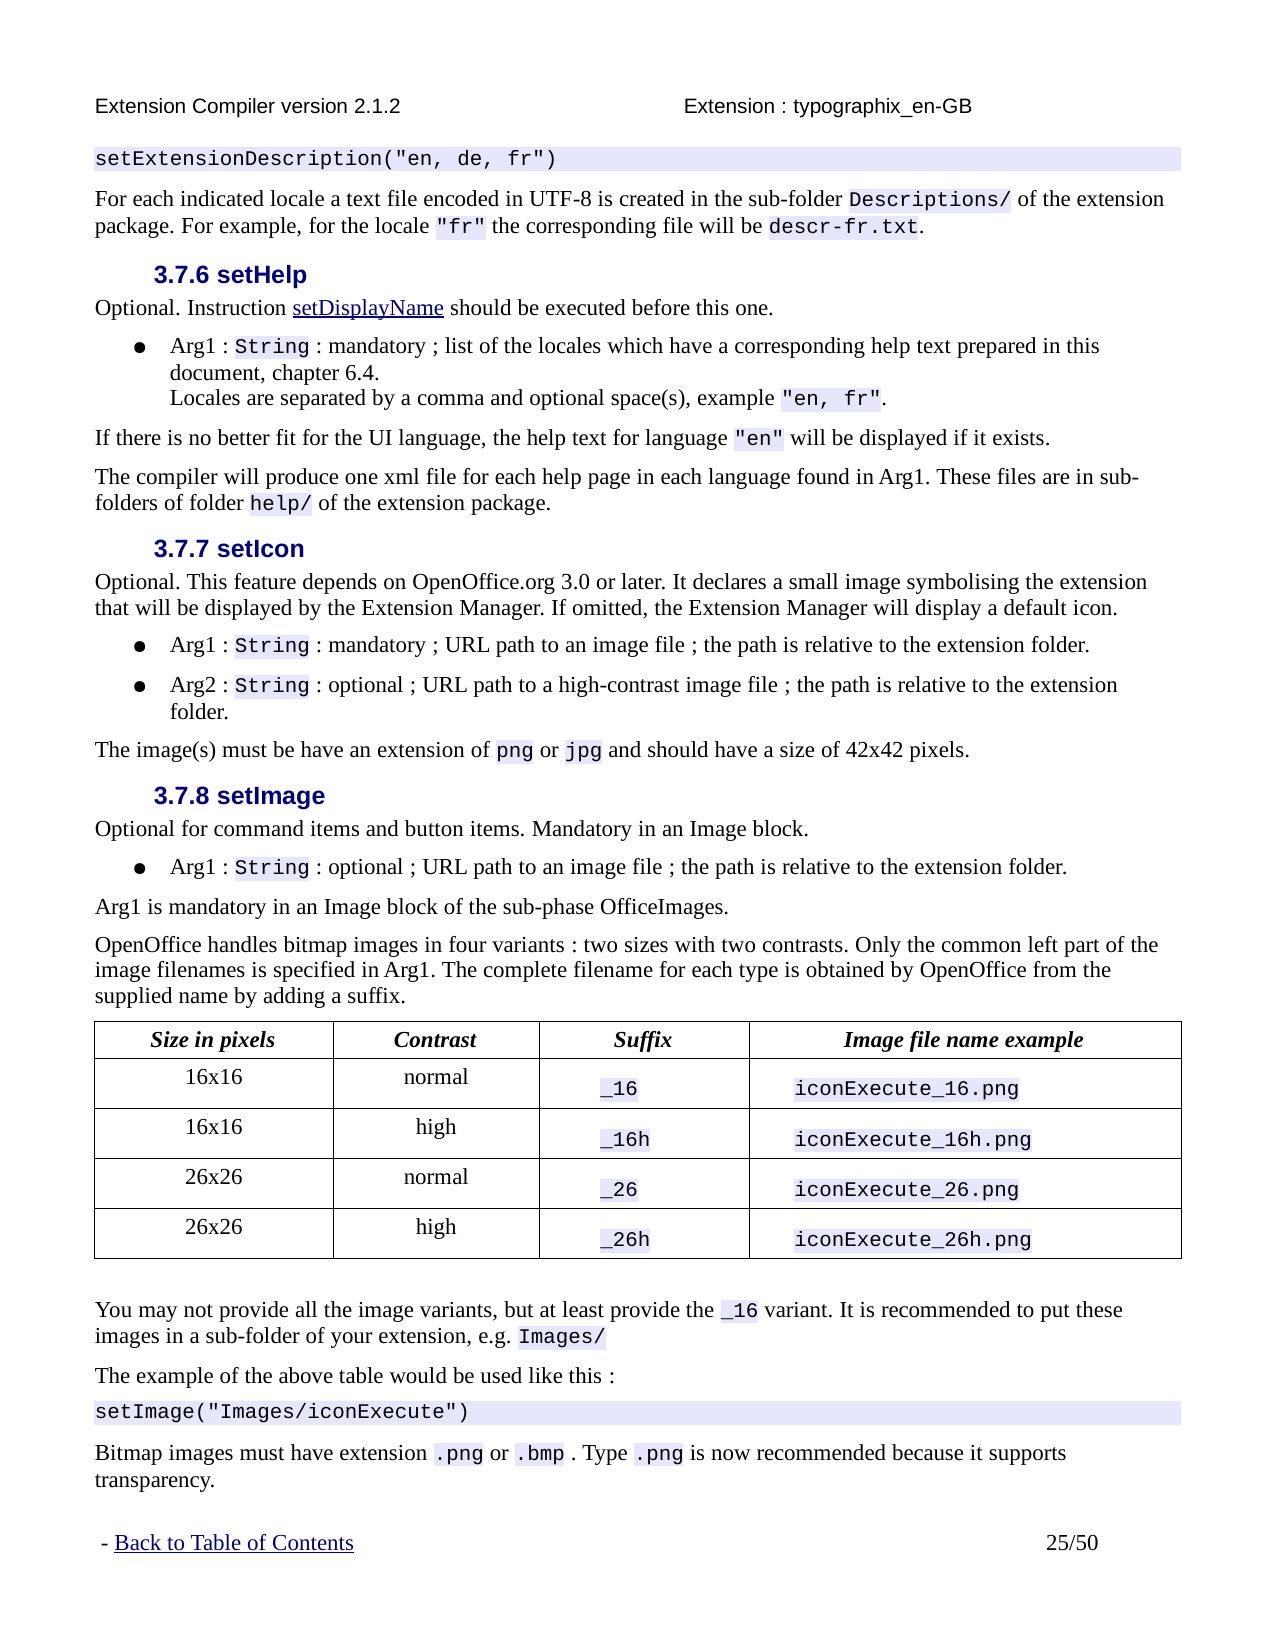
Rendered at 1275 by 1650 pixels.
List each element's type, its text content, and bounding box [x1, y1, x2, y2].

table_cell high [334, 1109, 539, 1158]
table_cell 16x16 [95, 1059, 333, 1108]
subtitle setIcon [153, 535, 1181, 563]
table_cell 26x26 [95, 1209, 333, 1258]
table_header Contrast [334, 1022, 539, 1058]
list Arg1 : String : optional ; URL path to an image file ; the path is relative to the extension folder. [132, 854, 1181, 881]
table_cell normal [334, 1159, 539, 1208]
text OpenOffice handles bitmap images in four variants : two sizes with two contrasts. Only the common left part of the image filenames is specified in Arg1. The complete filename for each type is obtained by OpenOffice from the supplied name by adding a suffix. [94, 932, 1181, 1008]
text You may not provide all the image variants, but at least provide the _16 variant. It is recommended to put these images in a sub-folder of your extension, e.g. Images/ [94, 1296, 1181, 1350]
table_cell iconExecute_16h.png [750, 1109, 1181, 1158]
table_cell 16x16 [95, 1109, 333, 1158]
text The compiler will produce one xml file for each help page in each language found in Arg1. These files are in sub-folders of folder help/ of the extension package. [94, 464, 1181, 516]
text Bitmap images must have extension .png or .bmp . Type .png is now recommended because it supports transparency. [94, 1439, 1181, 1492]
subtitle setImage [153, 782, 1181, 810]
subtitle setHelp [153, 261, 1181, 288]
list Arg1 : String : mandatory ; list of the locales which have a corresponding help text prepared in this document, chapter 6.4. Locales are separated by a comma and optional space(s), example "en, fr". [132, 332, 1181, 412]
table_cell _26h [540, 1209, 749, 1258]
text Arg1 is mandatory in an Image block of the sub-phase OfficeImages. [94, 894, 1181, 919]
table_cell iconExecute_16.png [750, 1059, 1181, 1108]
table_cell normal [334, 1059, 539, 1108]
text The image(s) must be have an extension of png or jpg and should have a size of 42x42 pixels. [94, 737, 1181, 764]
table_cell iconExecute_26.png [750, 1159, 1181, 1208]
text Optional for command items and button items. Mandatory in an Image block. [94, 816, 1181, 842]
table_cell high [334, 1209, 539, 1258]
list Arg2 : String : optional ; URL path to a high-contrast image file ; the path is relative to the extension folder. [132, 672, 1181, 724]
text setExtensionDescription("en, de, fr") [94, 147, 1181, 171]
table_cell _16h [540, 1109, 749, 1158]
text Optional. This feature depends on OpenOffice.org 3.0 or later. It declares a small image symbolising the extension that will be displayed by the Extension Manager. If omitted, the Extension Manager will display a default icon. [94, 569, 1181, 620]
table_cell iconExecute_26h.png [750, 1209, 1181, 1258]
table_header Image file name example [750, 1022, 1181, 1058]
table_cell _26 [540, 1159, 749, 1208]
table_cell _16 [540, 1059, 749, 1108]
table_cell 26x26 [95, 1159, 333, 1208]
list Arg1 : String : mandatory ; URL path to an image file ; the path is relative to the extension folder. [132, 632, 1181, 659]
table_header Suffix [540, 1022, 749, 1058]
text The example of the above table would be used like this : [94, 1363, 1181, 1388]
text setImage("Images/iconExecute") [94, 1401, 1181, 1425]
text Optional. Instruction setDisplayName should be executed before this one. [94, 294, 1181, 320]
table_header Size in pixels [95, 1022, 333, 1058]
text If there is no better fit for the UI language, the help text for language "en" will be displayed if it exists. [94, 424, 1181, 451]
text For each indicated locale a text file encoded in UTF-8 is created in the sub-folder Descriptions/ of the extension package. For example, for the locale "fr" the corresponding file will be descr-fr.txt. [94, 186, 1181, 240]
